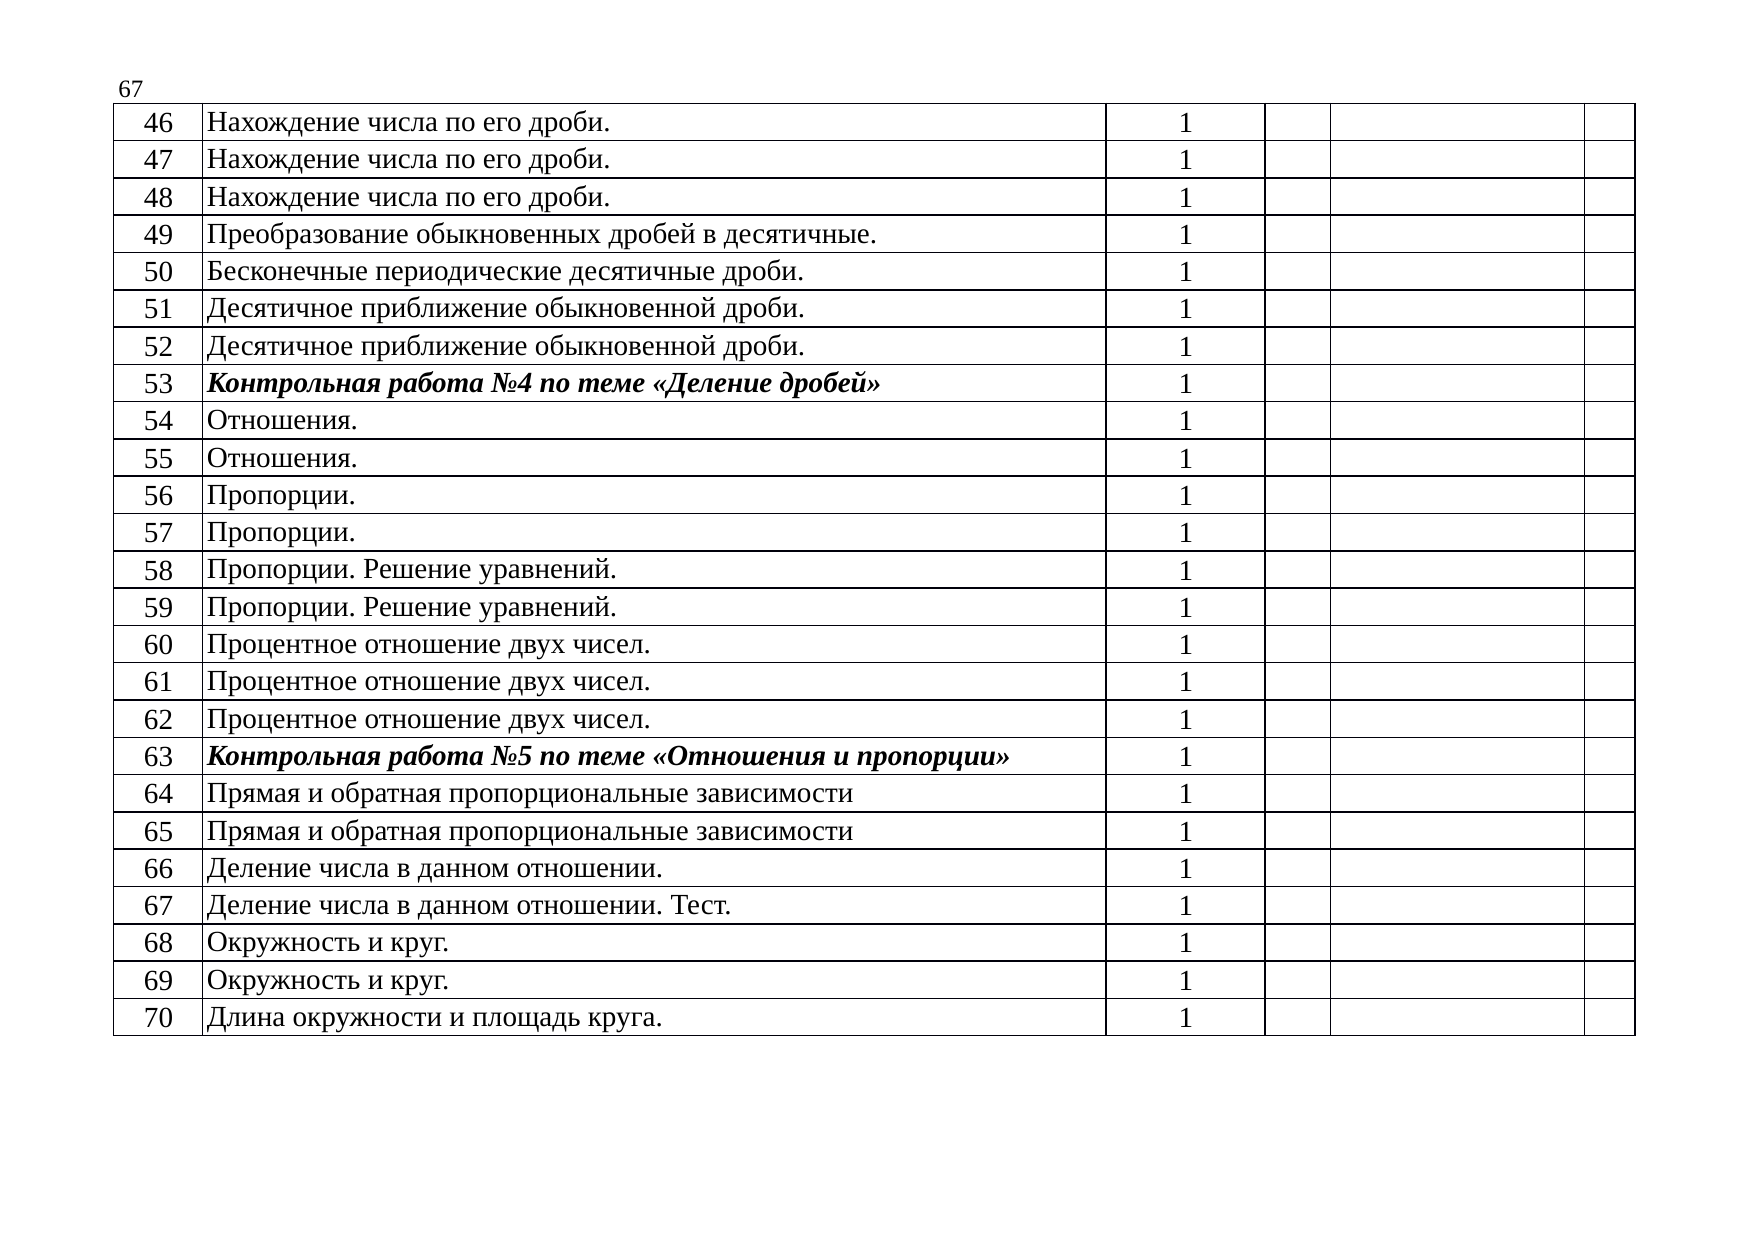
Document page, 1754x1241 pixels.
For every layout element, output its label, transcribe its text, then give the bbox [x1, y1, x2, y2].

table_cell [1585, 104, 1634, 140]
table_cell 1 [1107, 738, 1264, 774]
table_cell Бесконечные периодические десятичные дроби. [203, 253, 1105, 289]
table_cell [1331, 552, 1584, 587]
table_cell Десятичное приближение обыкновенной дроби. [203, 291, 1105, 326]
table_cell 1 [1107, 589, 1264, 624]
table_cell 1 [1107, 962, 1264, 997]
table_cell Процентное отношение двух чисел. [203, 663, 1105, 699]
table_cell [1585, 402, 1634, 438]
table_cell [1331, 365, 1584, 401]
table_cell 46 [114, 104, 202, 140]
table_cell 1 [1107, 701, 1264, 736]
table_cell 63 [114, 738, 202, 774]
table_cell [1585, 440, 1634, 475]
table_cell [1585, 887, 1634, 923]
table_cell 55 [114, 440, 202, 475]
table_cell 69 [114, 962, 202, 997]
table_cell [1331, 775, 1584, 811]
table_cell 61 [114, 663, 202, 699]
table_cell 62 [114, 701, 202, 736]
table_cell 52 [114, 328, 202, 363]
table_cell 1 [1107, 887, 1264, 923]
table_cell [1331, 328, 1584, 363]
table_cell [1585, 813, 1634, 848]
table_cell [1266, 775, 1330, 811]
table_cell [1331, 999, 1584, 1035]
table_cell [1266, 440, 1330, 475]
table_cell [1331, 850, 1584, 886]
table_cell Окружность и круг. [203, 925, 1105, 960]
table_cell 50 [114, 253, 202, 289]
table_cell 64 [114, 775, 202, 811]
table_cell [1266, 552, 1330, 587]
table_cell [1585, 514, 1634, 550]
table_cell 1 [1107, 626, 1264, 662]
table_cell [1585, 589, 1634, 624]
table_cell [1266, 962, 1330, 997]
table_cell [1585, 850, 1634, 886]
table_cell [1266, 626, 1330, 662]
table_cell [1331, 141, 1584, 177]
table_cell Пропорции. Решение уравнений. [203, 552, 1105, 587]
table_cell [1331, 663, 1584, 699]
table_cell Отношения. [203, 440, 1105, 475]
table_cell Пропорции. Решение уравнений. [203, 589, 1105, 624]
table_cell 1 [1107, 216, 1264, 252]
table_cell 1 [1107, 514, 1264, 550]
table_cell Пропорции. [203, 514, 1105, 550]
table_cell 70 [114, 999, 202, 1035]
table_cell Нахождение числа по его дроби. [203, 179, 1105, 214]
table_cell [1331, 402, 1584, 438]
table_cell [1331, 925, 1584, 960]
table_cell 54 [114, 402, 202, 438]
table_cell 1 [1107, 440, 1264, 475]
table_cell [1266, 925, 1330, 960]
table_cell 1 [1107, 925, 1264, 960]
table_cell [1585, 663, 1634, 699]
table_cell Деление числа в данном отношении. Тест. [203, 887, 1105, 923]
table_cell 57 [114, 514, 202, 550]
table_cell [1331, 253, 1584, 289]
table_cell 51 [114, 291, 202, 326]
table_cell 1 [1107, 104, 1264, 140]
table_cell Нахождение числа по его дроби. [203, 141, 1105, 177]
table_cell [1585, 328, 1634, 363]
table_cell [1585, 365, 1634, 401]
table_cell Нахождение числа по его дроби. [203, 104, 1105, 140]
table_cell [1585, 291, 1634, 326]
table_cell [1585, 626, 1634, 662]
table_cell [1585, 775, 1634, 811]
table_cell [1331, 291, 1584, 326]
table_cell [1266, 291, 1330, 326]
table_cell [1585, 738, 1634, 774]
table_cell Десятичное приближение обыкновенной дроби. [203, 328, 1105, 363]
table_cell [1266, 701, 1330, 736]
table_cell [1266, 850, 1330, 886]
table_cell 1 [1107, 253, 1264, 289]
table_cell Прямая и обратная пропорциональные зависимости [203, 775, 1105, 811]
table_cell 1 [1107, 999, 1264, 1035]
table_cell 1 [1107, 813, 1264, 848]
table_cell [1266, 253, 1330, 289]
table_cell [1331, 179, 1584, 214]
table_cell 48 [114, 179, 202, 214]
table_cell [1266, 365, 1330, 401]
table_cell [1331, 626, 1584, 662]
table_cell [1266, 813, 1330, 848]
table_cell Процентное отношение двух чисел. [203, 701, 1105, 736]
table_cell [1331, 440, 1584, 475]
table_cell [1266, 477, 1330, 513]
table_cell [1331, 216, 1584, 252]
table_cell 1 [1107, 141, 1264, 177]
table_cell [1266, 402, 1330, 438]
table_cell 67 [114, 887, 202, 923]
table_cell 1 [1107, 328, 1264, 363]
table_cell 1 [1107, 291, 1264, 326]
table_cell [1331, 104, 1584, 140]
table_cell 53 [114, 365, 202, 401]
table_cell [1331, 514, 1584, 550]
table_cell 60 [114, 626, 202, 662]
table_cell 1 [1107, 850, 1264, 886]
table_cell [1331, 701, 1584, 736]
table_cell 1 [1107, 477, 1264, 513]
table_cell [1585, 925, 1634, 960]
table_cell [1585, 701, 1634, 736]
table_cell [1331, 477, 1584, 513]
table_cell 58 [114, 552, 202, 587]
table_cell 1 [1107, 365, 1264, 401]
table_cell [1331, 962, 1584, 997]
table_cell Контрольная работа №5 по теме «Отношения и пропорции» [203, 738, 1105, 774]
table_cell 47 [114, 141, 202, 177]
table_cell Пропорции. [203, 477, 1105, 513]
table_cell Отношения. [203, 402, 1105, 438]
table_cell Контрольная работа №4 по теме «Деление дробей» [203, 365, 1105, 401]
table_cell 59 [114, 589, 202, 624]
table_cell 1 [1107, 552, 1264, 587]
table_cell Процентное отношение двух чисел. [203, 626, 1105, 662]
table_cell [1585, 962, 1634, 997]
table_cell 66 [114, 850, 202, 886]
table_cell 1 [1107, 775, 1264, 811]
table_cell [1266, 328, 1330, 363]
table_cell [1266, 663, 1330, 699]
table_cell [1585, 477, 1634, 513]
table_cell 49 [114, 216, 202, 252]
table_cell Прямая и обратная пропорциональные зависимости [203, 813, 1105, 848]
table_cell [1331, 813, 1584, 848]
table_cell [1266, 999, 1330, 1035]
table_cell 1 [1107, 402, 1264, 438]
table_cell 1 [1107, 663, 1264, 699]
table_cell [1585, 253, 1634, 289]
table_cell [1266, 738, 1330, 774]
table_cell [1266, 887, 1330, 923]
table_cell 65 [114, 813, 202, 848]
table_cell Деление числа в данном отношении. [203, 850, 1105, 886]
table_cell [1585, 552, 1634, 587]
table_cell [1266, 141, 1330, 177]
table_cell [1331, 887, 1584, 923]
table_cell [1266, 589, 1330, 624]
table_cell [1585, 999, 1634, 1035]
table_cell 56 [114, 477, 202, 513]
table_cell [1266, 104, 1330, 140]
table_cell [1331, 589, 1584, 624]
table_cell [1331, 738, 1584, 774]
table_cell 1 [1107, 179, 1264, 214]
table_cell Преобразование обыкновенных дробей в десятичные. [203, 216, 1105, 252]
table_cell Окружность и круг. [203, 962, 1105, 997]
table_cell [1585, 216, 1634, 252]
table_cell [1585, 141, 1634, 177]
table_cell [1266, 179, 1330, 214]
table_cell [1266, 514, 1330, 550]
table_cell [1585, 179, 1634, 214]
table_cell [1266, 216, 1330, 252]
table_cell Длина окружности и площадь круга. [203, 999, 1105, 1035]
table_cell 68 [114, 925, 202, 960]
